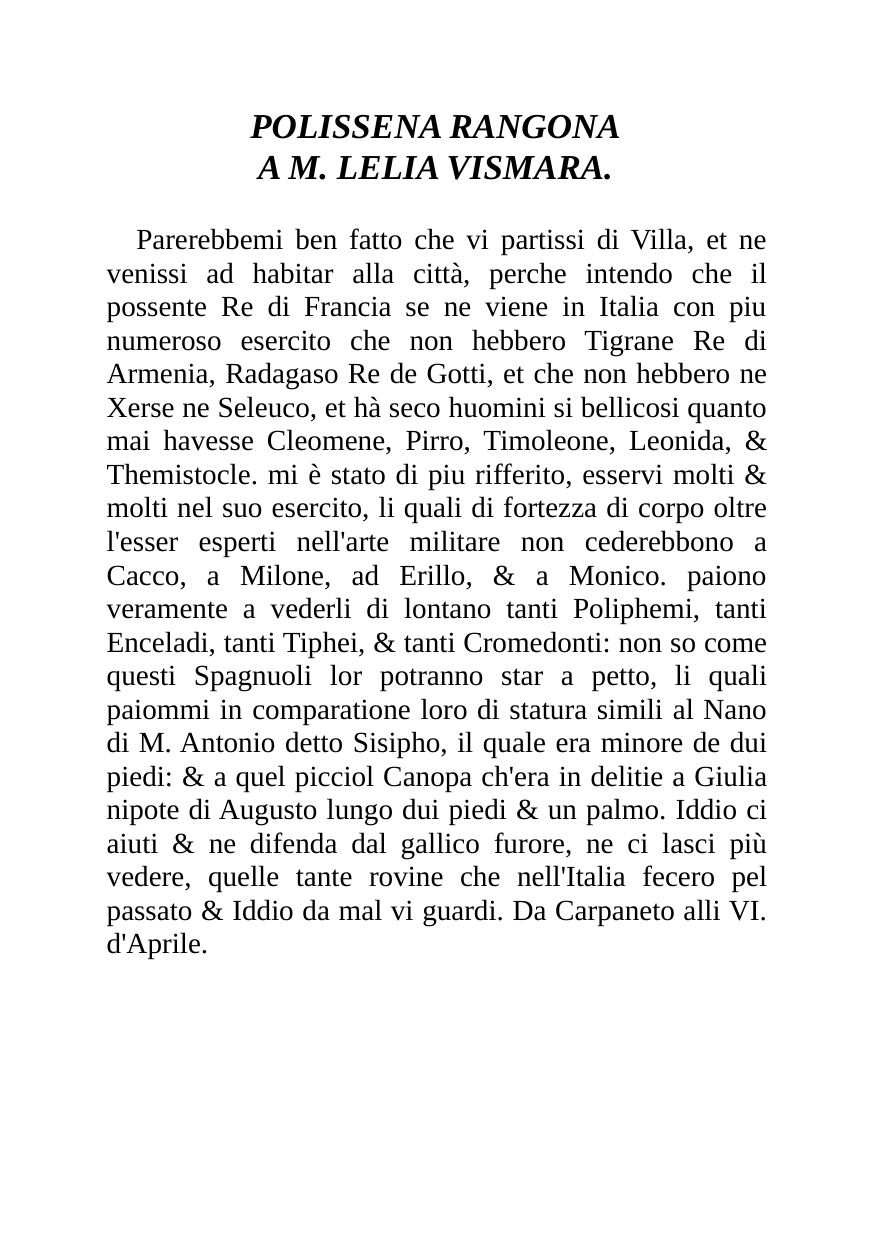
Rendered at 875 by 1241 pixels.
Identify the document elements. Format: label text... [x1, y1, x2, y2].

subtitle POLISSENA RANGONA A M. LELIA VISMARA. [106, 106, 768, 187]
text Parerebbemi ben fatto che vi partissi di Villa, et ne venissi ad habitar alla città, perche intendo che il possente Re di Francia se ne viene in Italia con piu numeroso esercito che non hebbero Tigrane Re di Armenia, Radagaso Re de Gotti, et che non hebbero ne Xerse ne Seleuco, et hà seco huomini si bellicosi quanto mai havesse Cleomene, Pirro, Timoleone, Leonida, & Themistocle. mi è stato di piu rifferito, esservi molti & molti nel suo esercito, li quali di fortezza di corpo oltre l'esser esperti nell'arte militare non cederebbono a Cacco, a Milone, ad Erillo, & a Monico. paiono veramente a vederli di lontano tanti Poliphemi, tanti Enceladi, tanti Tiphei, & tanti Cromedonti: non so come questi Spagnuoli lor potranno star a petto, li quali paiommi in comparatione loro di statura simili al Nano di M. Antonio detto Sisipho, il quale era minore de dui piedi: & a quel picciol Canopa ch'era in delitie a Giulia nipote di Augusto lungo dui piedi & un palmo. Iddio ci aiuti & ne difenda dal gallico furore, ne ci lasci più vedere, quelle tante rovine che nell'Italia fecero pel passato & Iddio da mal vi guardi. Da Carpaneto alli VI. d'Aprile. [106, 222, 768, 960]
